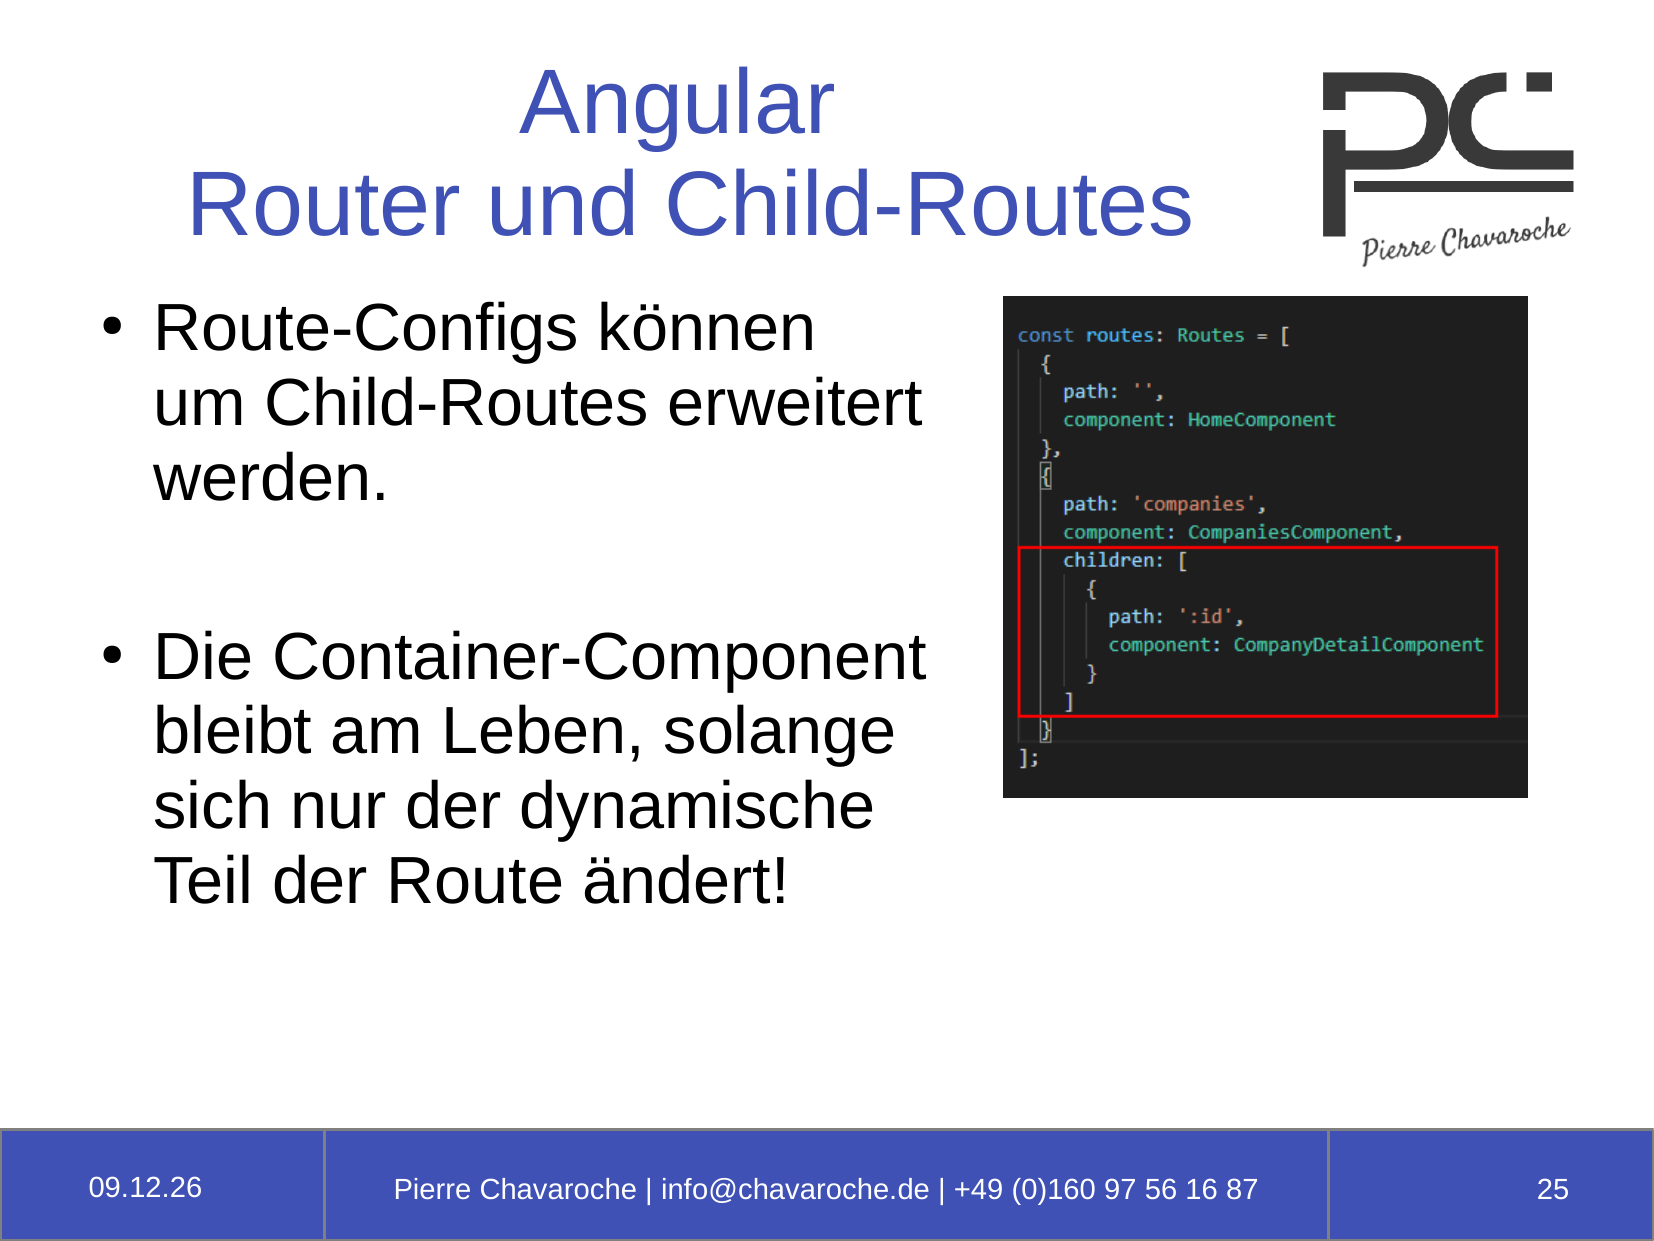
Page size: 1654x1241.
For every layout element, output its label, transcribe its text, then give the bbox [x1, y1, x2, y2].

list Route-Configs können um Child-Routes erweitert werden. Die Container-Component bleibt am Leben, solange sich nur der dynamische Teil der Route ändert! [82, 290, 1571, 1109]
picture [1003, 296, 1528, 798]
picture [1307, 29, 1589, 311]
title Angular Router und Child-Routes [82, 49, 1300, 257]
